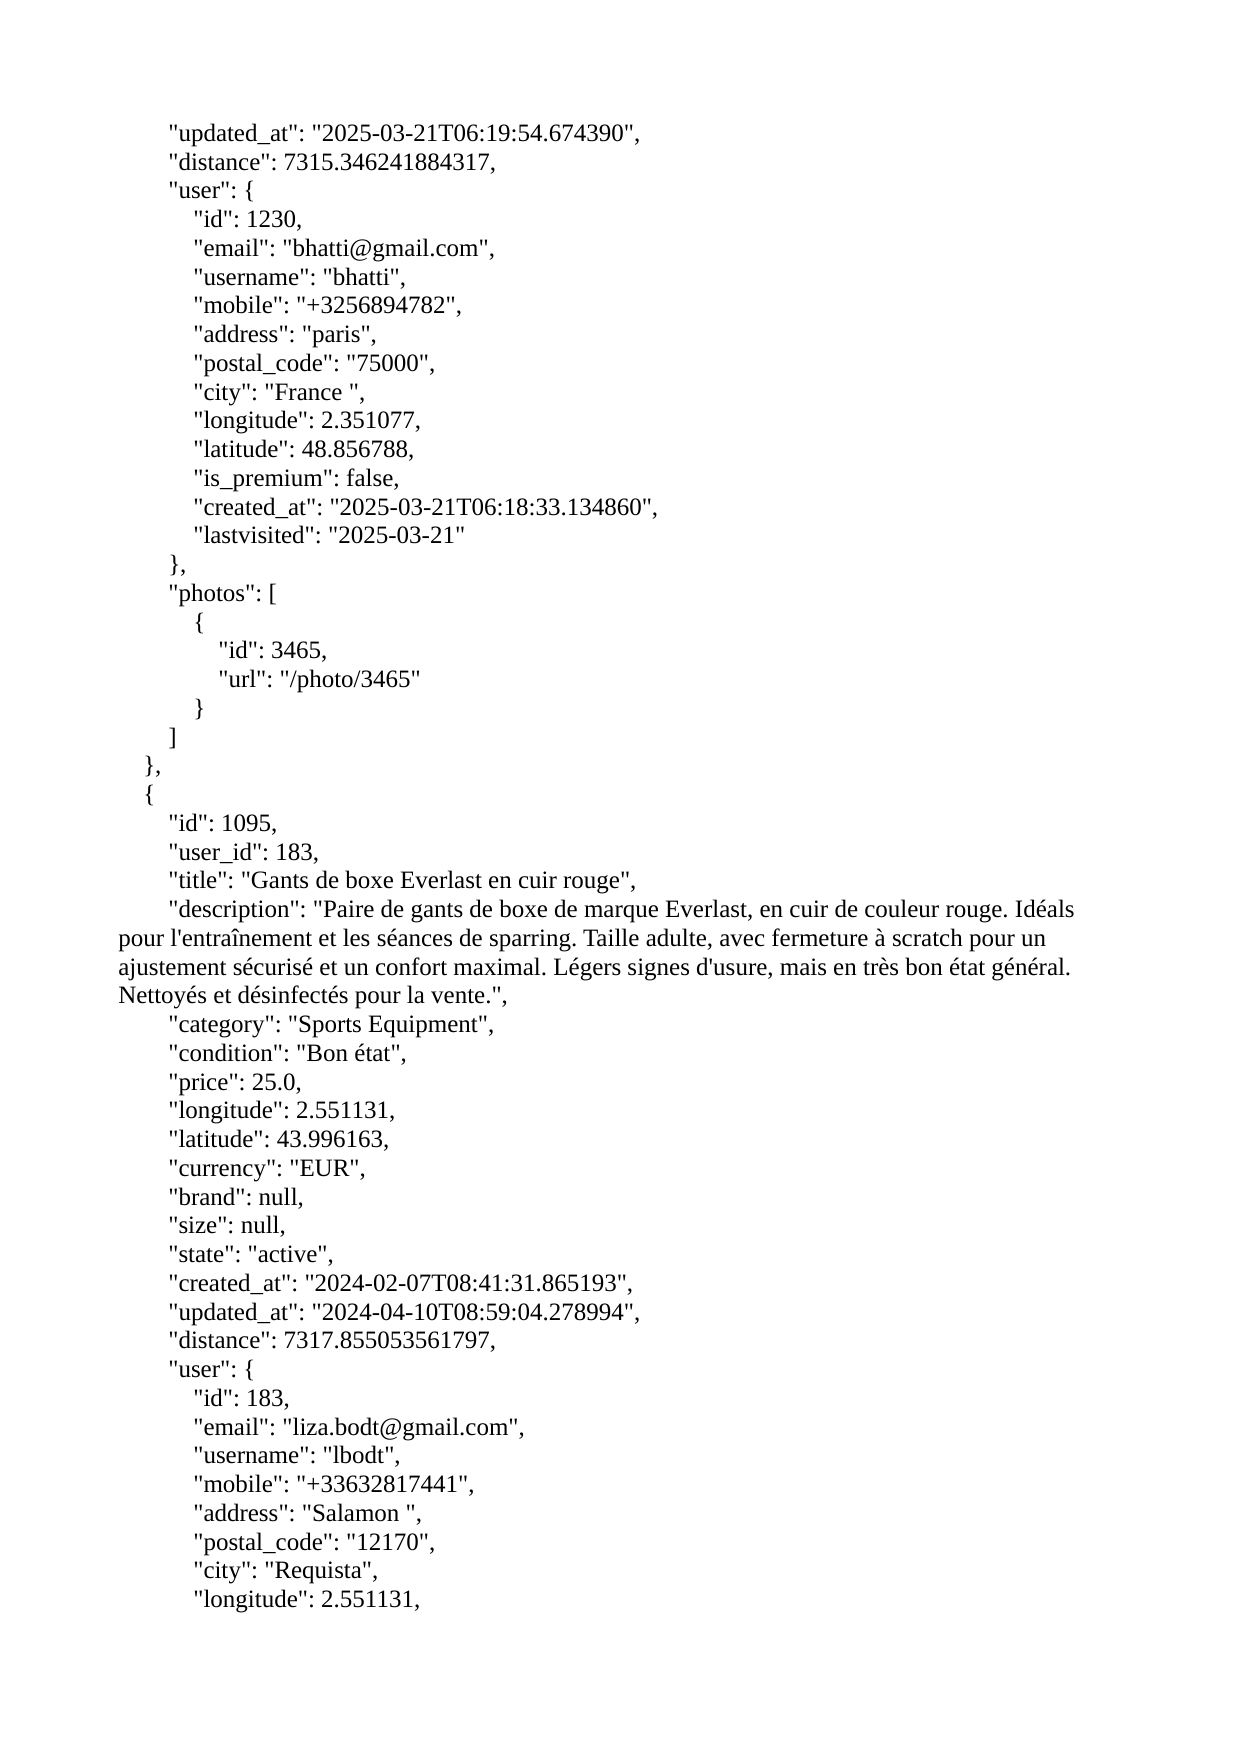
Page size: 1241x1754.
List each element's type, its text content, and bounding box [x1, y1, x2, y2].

text }, [118, 751, 1122, 779]
text "longitude": 2.351077, [118, 406, 1122, 434]
text "mobile": "+33632817441", [118, 1469, 1122, 1498]
text "updated_at": "2025-03-21T06:19:54.674390", [118, 118, 1122, 147]
text "state": "active", [118, 1239, 1122, 1268]
text "user_id": 183, [118, 837, 1122, 866]
text "email": "liza.bodt@gmail.com", [118, 1412, 1122, 1441]
text "description": "Paire de gants de boxe de marque Everlast, en cuir de couleur rouge. Idéals pour l'entraînement et les séances de sparring. Taille adulte, avec fermeture à scratch pour un ajustement sécurisé et un confort maximal. Légers signes d'usure, mais en très bon état général. Nettoyés et désinfectés pour la vente.", [118, 894, 1122, 1009]
text "username": "bhatti", [118, 262, 1122, 291]
text "url": "/photo/3465" [118, 664, 1122, 693]
text "id": 1230, [118, 204, 1122, 233]
text "updated_at": "2024-04-10T08:59:04.278994", [118, 1297, 1122, 1326]
text } [118, 693, 1122, 722]
text "postal_code": "75000", [118, 348, 1122, 377]
text "city": "Requista", [118, 1556, 1122, 1584]
text "user": { [118, 1354, 1122, 1383]
text "photos": [ [118, 578, 1122, 607]
text "id": 183, [118, 1383, 1122, 1412]
text "mobile": "+3256894782", [118, 291, 1122, 319]
text "distance": 7315.346241884317, [118, 147, 1122, 176]
text "id": 1095, [118, 808, 1122, 837]
text "postal_code": "12170", [118, 1527, 1122, 1556]
text "user": { [118, 176, 1122, 204]
text "condition": "Bon état", [118, 1038, 1122, 1067]
text "address": "Salamon ", [118, 1498, 1122, 1527]
text "longitude": 2.551131, [118, 1584, 1122, 1613]
text "email": "bhatti@gmail.com", [118, 233, 1122, 262]
text "latitude": 43.996163, [118, 1124, 1122, 1153]
text "created_at": "2025-03-21T06:18:33.134860", [118, 492, 1122, 521]
text "is_premium": false, [118, 463, 1122, 492]
text "title": "Gants de boxe Everlast en cuir rouge", [118, 866, 1122, 894]
text "currency": "EUR", [118, 1153, 1122, 1182]
text }, [118, 549, 1122, 578]
text "address": "paris", [118, 319, 1122, 348]
text "distance": 7317.855053561797, [118, 1326, 1122, 1354]
text "city": "France ", [118, 377, 1122, 406]
text "id": 3465, [118, 636, 1122, 664]
text ] [118, 722, 1122, 751]
text "longitude": 2.551131, [118, 1096, 1122, 1124]
text "username": "lbodt", [118, 1441, 1122, 1469]
text "lastvisited": "2025-03-21" [118, 521, 1122, 549]
text "price": 25.0, [118, 1067, 1122, 1096]
text { [118, 607, 1122, 636]
text "size": null, [118, 1211, 1122, 1239]
text "latitude": 48.856788, [118, 434, 1122, 463]
text "created_at": "2024-02-07T08:41:31.865193", [118, 1268, 1122, 1297]
text "brand": null, [118, 1182, 1122, 1211]
text "category": "Sports Equipment", [118, 1009, 1122, 1038]
text { [118, 779, 1122, 808]
